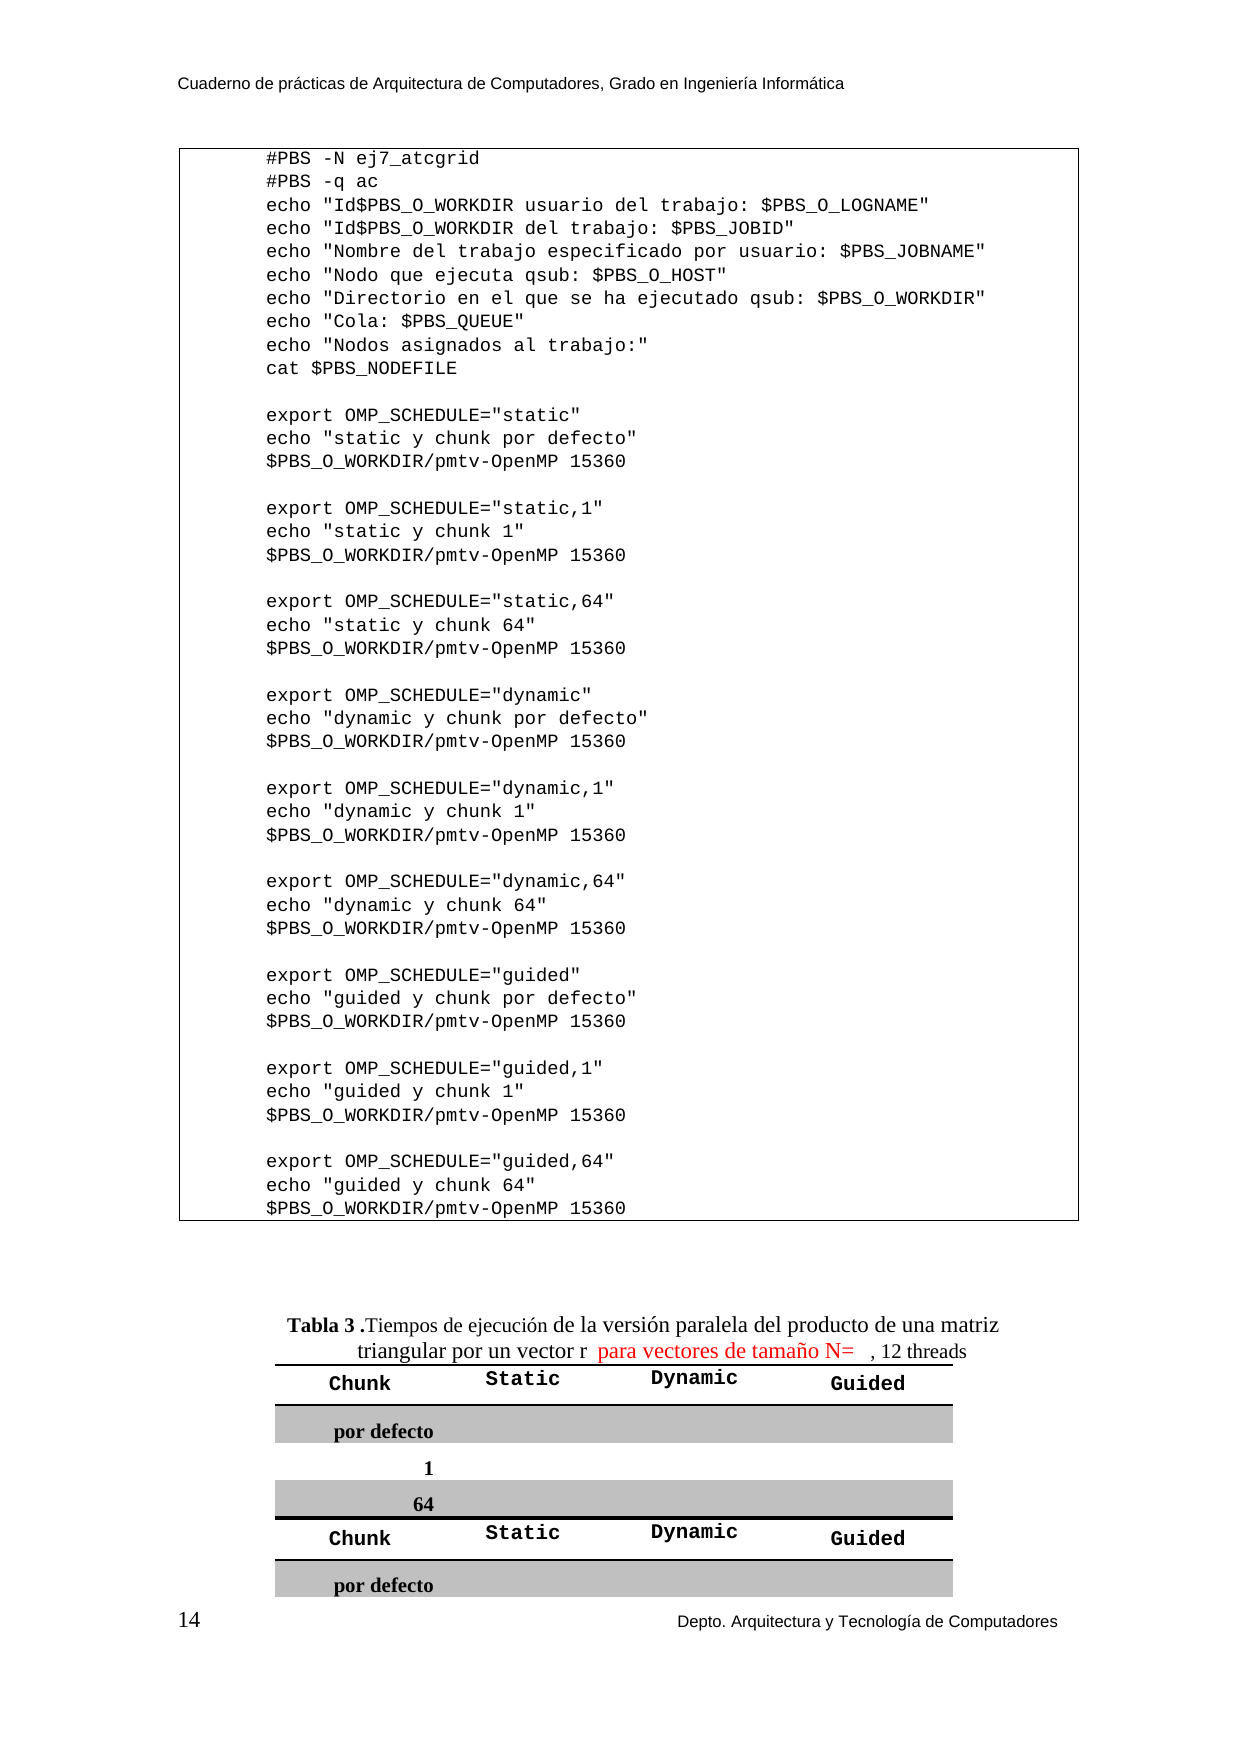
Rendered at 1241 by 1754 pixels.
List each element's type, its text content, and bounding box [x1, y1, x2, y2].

table_cell por defecto [275, 1561, 445, 1597]
table_cell [445, 1406, 606, 1443]
table_header Dynamic [606, 1366, 783, 1404]
table_header Guided [783, 1366, 953, 1404]
table_header Static [445, 1520, 606, 1558]
table_header Dynamic [606, 1520, 783, 1558]
table_header Chunk [275, 1366, 445, 1404]
table_cell [177, 1364, 1034, 1518]
table_cell [606, 1480, 783, 1516]
table_cell [445, 1443, 606, 1479]
table_cell [783, 1480, 953, 1516]
table_header #PBS -N ej7_atcgrid #PBS -q ac echo "Id$PBS_O_WORKDIR usuario del trabajo: $PBS_O_LOGNAME" echo "Id$PBS_O_WORKDIR del trabajo: $PBS_JOBID" echo "Nombre del trabajo especificado por usuario: $PBS_JOBNAME" echo "Nodo que ejecuta qsub: $PBS_O_HOST" echo "Directorio en el que se ha ejecutado qsub: $PBS_O_WORKDIR" echo "Cola: $PBS_QUEUE" echo "Nodos asignados al trabajo:" cat $PBS_NODEFILE export OMP_SCHEDULE="static" echo "static y chunk por defecto" $PBS_O_WORKDIR/pmtv-OpenMP 15360 export OMP_SCHEDULE="static,1" echo "static y chunk 1" $PBS_O_WORKDIR/pmtv-OpenMP 15360 export OMP_SCHEDULE="static,64" echo "static y chunk 64" $PBS_O_WORKDIR/pmtv-OpenMP 15360 export OMP_SCHEDULE="dynamic" echo "dynamic y chunk por defecto" $PBS_O_WORKDIR/pmtv-OpenMP 15360 export OMP_SCHEDULE="dynamic,1" echo "dynamic y chunk 1" $PBS_O_WORKDIR/pmtv-OpenMP 15360 export OMP_SCHEDULE="dynamic,64" echo "dynamic y chunk 64" $PBS_O_WORKDIR/pmtv-OpenMP 15360 export OMP_SCHEDULE="guided" echo "guided y chunk por defecto" $PBS_O_WORKDIR/pmtv-OpenMP 15360 export OMP_SCHEDULE="guided,1" echo "guided y chunk 1" $PBS_O_WORKDIR/pmtv-OpenMP 15360 export OMP_SCHEDULE="guided,64" echo "guided y chunk 64" $PBS_O_WORKDIR/pmtv-OpenMP 15360 [180, 149, 1078, 1220]
table_header Guided [783, 1520, 953, 1558]
table_header Tiempos de ejecución de la versión paralela del producto de una matriz triangular por un vector r para vectores de tamaño N= , 12 threads [177, 1286, 1034, 1364]
table_cell por defecto [275, 1406, 445, 1443]
table_cell [783, 1561, 953, 1597]
table_cell [606, 1443, 783, 1479]
table_cell [606, 1406, 783, 1443]
table_cell [783, 1406, 953, 1443]
table_cell 64 [275, 1480, 445, 1516]
table_cell [445, 1480, 606, 1516]
table_header Static [445, 1366, 606, 1404]
table_cell [606, 1561, 783, 1597]
table_header [177, 1518, 1034, 1597]
table_cell [445, 1561, 606, 1597]
table_cell [783, 1443, 953, 1479]
table_cell 1 [275, 1443, 445, 1479]
table_header Chunk [275, 1520, 445, 1558]
